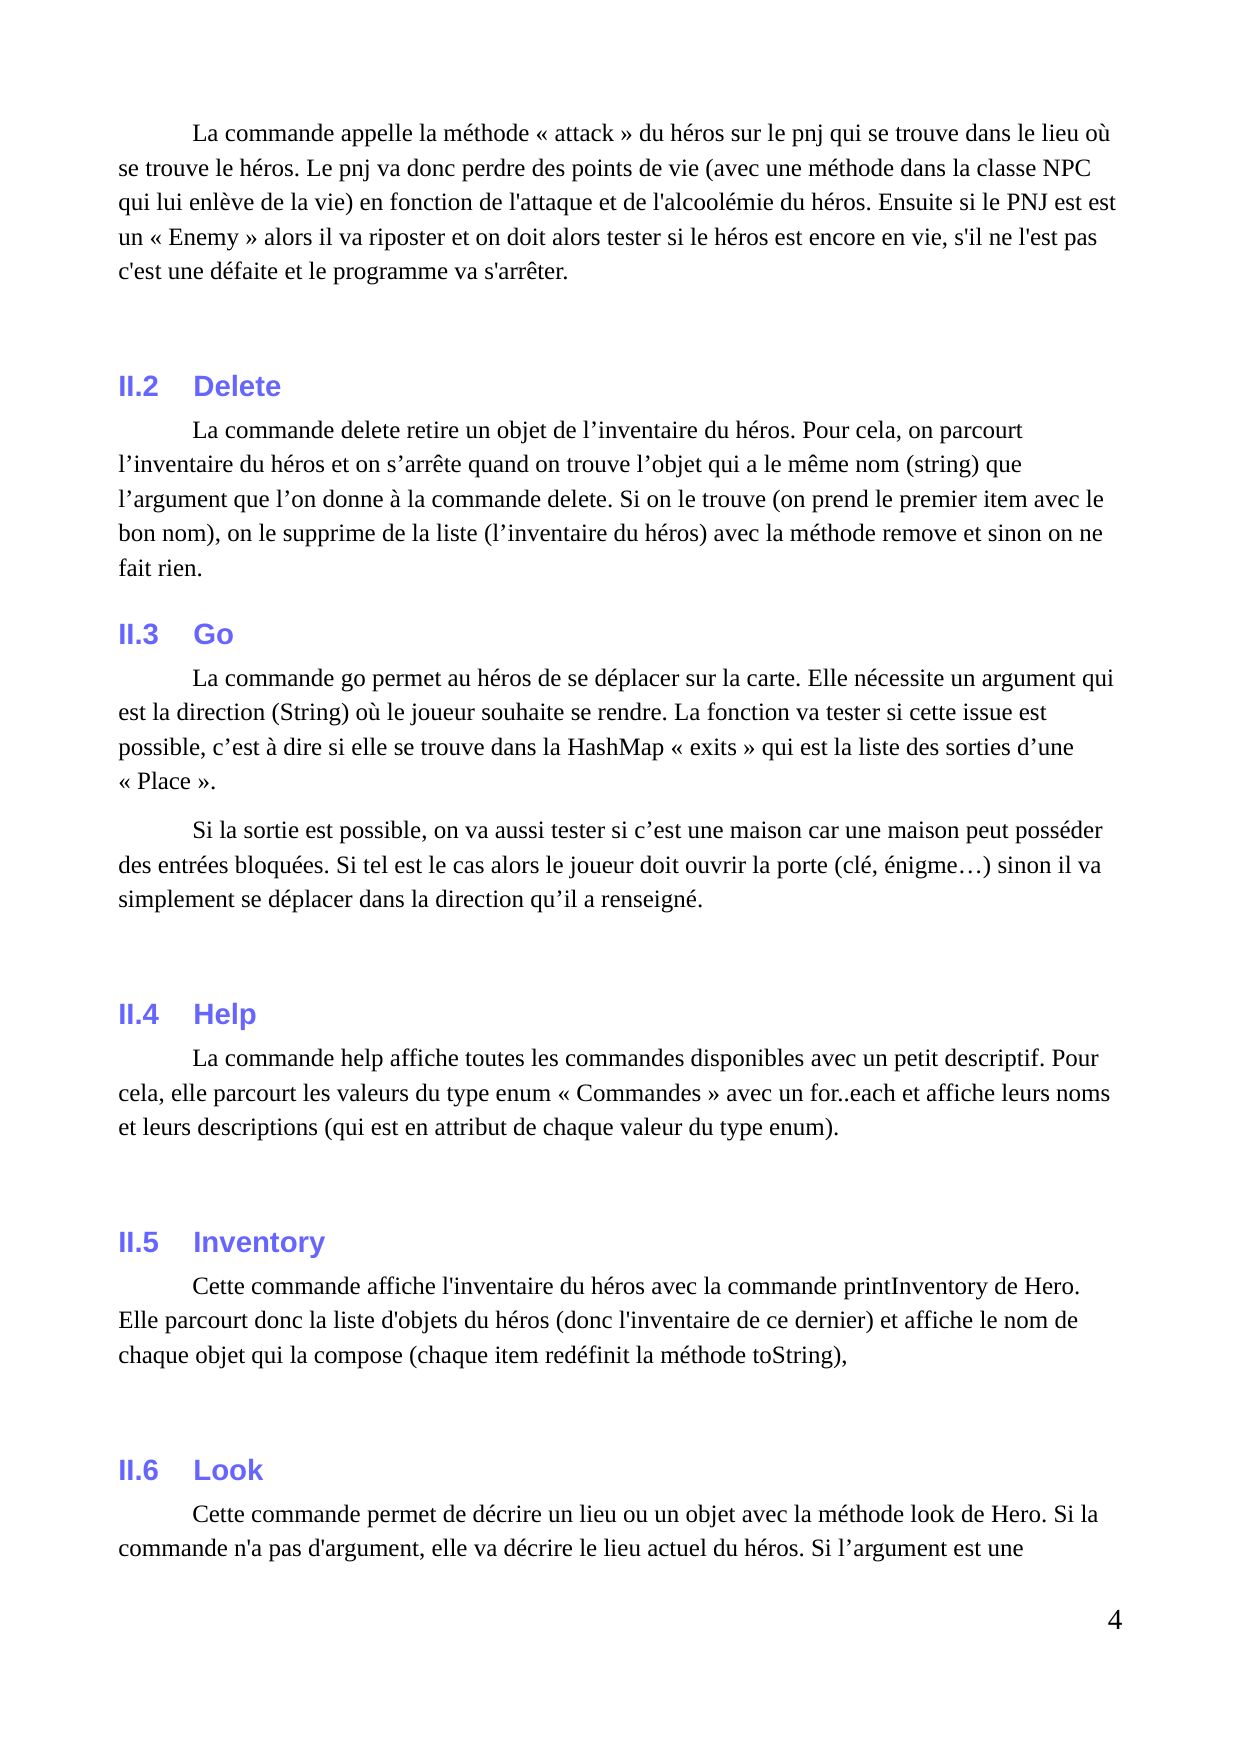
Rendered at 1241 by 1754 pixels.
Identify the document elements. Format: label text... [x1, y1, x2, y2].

subtitle Go [118, 617, 1122, 650]
subtitle Help [118, 997, 1122, 1031]
text La commande appelle la méthode « attack » du héros sur le pnj qui se trouve dans le lieu où se trouve le héros. Le pnj va donc perdre des points de vie (avec une méthode dans la classe NPC qui lui enlève de la vie) en fonction de l'attaque et de l'alcoolémie du héros. Ensuite si le PNJ est est un « Enemy » alors il va riposter et on doit alors tester si le héros est encore en vie, s'il ne l'est pas c'est une défaite et le programme va s'arrêter. [118, 118, 1122, 285]
subtitle Look [118, 1453, 1122, 1487]
text La commande delete retire un objet de l’inventaire du héros. Pour cela, on parcourt l’inventaire du héros et on s’arrête quand on trouve l’objet qui a le même nom (string) que l’argument que l’on donne à la commande delete. Si on le trouve (on prend le premier item avec le bon nom), on le supprime de la liste (l’inventaire du héros) avec la méthode remove et sinon on ne fait rien. [118, 415, 1122, 582]
text La commande go permet au héros de se déplacer sur la carte. Elle nécessite un argument qui est la direction (String) où le joueur souhaite se rendre. La fonction va tester si cette issue est possible, c’est à dire si elle se trouve dans la HashMap « exits » qui est la liste des sorties d’une « Place ». [118, 663, 1122, 795]
subtitle Delete [118, 369, 1122, 402]
subtitle Inventory [118, 1225, 1122, 1259]
text Cette commande permet de décrire un lieu ou un objet avec la méthode look de Hero. Si la commande n'a pas d'argument, elle va décrire le lieu actuel du héros. Si l’argument est une [118, 1499, 1122, 1562]
text Si la sortie est possible, on va aussi tester si c’est une maison car une maison peut posséder des entrées bloquées. Si tel est le cas alors le joueur doit ouvrir la porte (clé, énigme…) sinon il va simplement se déplacer dans la direction qu’il a renseigné. [118, 815, 1122, 913]
text Cette commande affiche l'inventaire du héros avec la commande printInventory de Hero. Elle parcourt donc la liste d'objets du héros (donc l'inventaire de ce dernier) et affiche le nom de chaque objet qui la compose (chaque item redéfinit la méthode toString), [118, 1271, 1122, 1369]
text La commande help affiche toutes les commandes disponibles avec un petit descriptif. Pour cela, elle parcourt les valeurs du type enum « Commandes » avec un for..each et affiche leurs noms et leurs descriptions (qui est en attribut de chaque valeur du type enum). [118, 1043, 1122, 1141]
